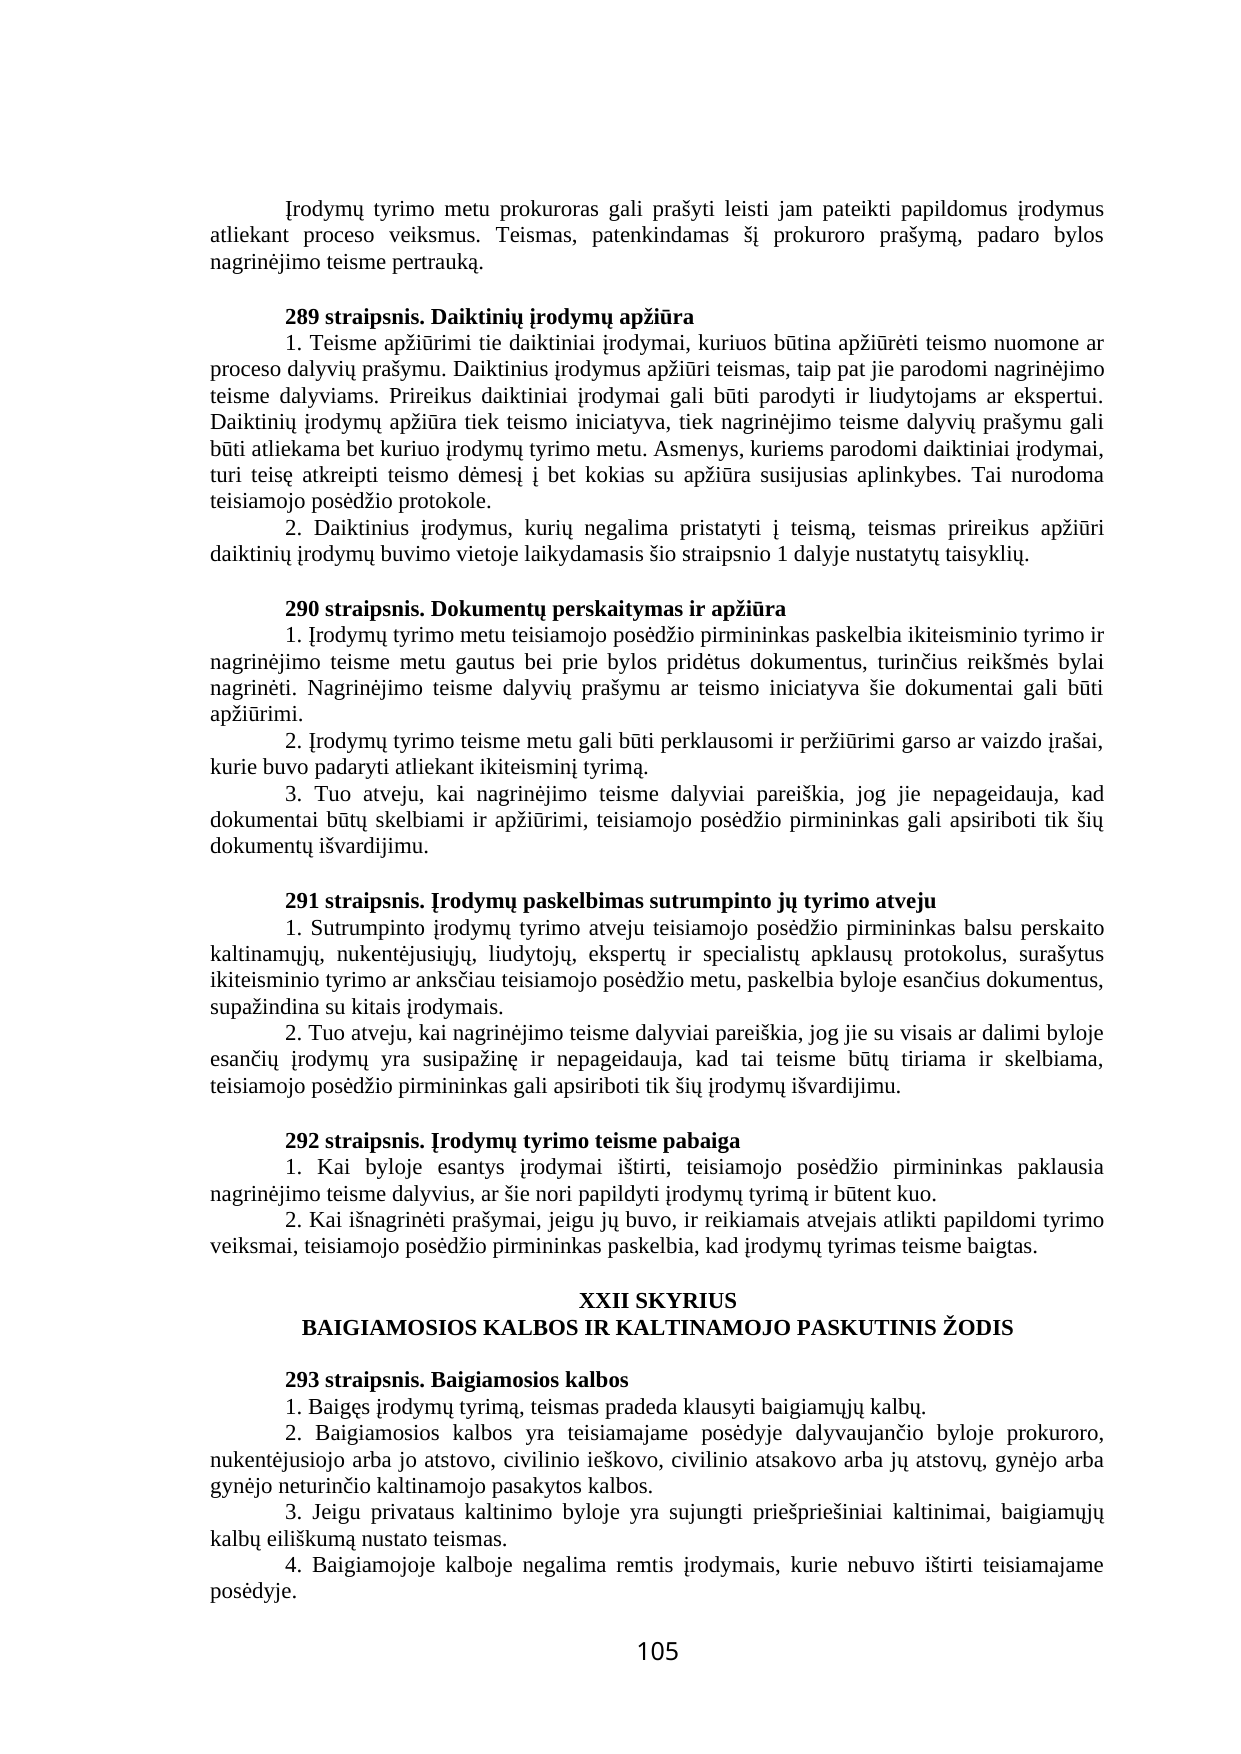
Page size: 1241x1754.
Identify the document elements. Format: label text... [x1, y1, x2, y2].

text 2. Įrodymų tyrimo teisme metu gali būti perklausomi ir peržiūrimi garso ar vaizdo įrašai, kurie buvo padaryti atliekant ikiteisminį tyrimą. [210, 727, 1106, 779]
text 292 straipsnis. Įrodymų tyrimo teisme pabaiga [210, 1127, 1106, 1153]
text 3. Tuo atveju, kai nagrinėjimo teisme dalyviai pareiškia, jog jie nepageidauja, kad dokumentai būtų skelbiami ir apžiūrimi, teisiamojo posėdžio pirmininkas gali apsiriboti tik šių dokumentų išvardijimu. [210, 779, 1106, 859]
subtitle XXII skyrius [210, 1287, 1106, 1314]
text 290 straipsnis. Dokumentų perskaitymas ir apžiūra [210, 595, 1106, 621]
text 2. Kai išnagrinėti prašymai, jeigu jų buvo, ir reikiamais atvejais atlikti papildomi tyrimo veiksmai, teisiamojo posėdžio pirmininkas paskelbia, kad įrodymų tyrimas teisme baigtas. [210, 1206, 1106, 1259]
text BAIGIAMOSIOS KALBOS ir kaltinamojo paskutinis žodis [210, 1314, 1106, 1340]
text 1. Įrodymų tyrimo metu teisiamojo posėdžio pirmininkas paskelbia ikiteisminio tyrimo ir nagrinėjimo teisme metu gautus bei prie bylos pridėtus dokumentus, turinčius reikšmės bylai nagrinėti. Nagrinėjimo teisme dalyvių prašymu ar teismo iniciatyva šie dokumentai gali būti apžiūrimi. [210, 621, 1106, 727]
text 3. Jeigu privataus kaltinimo byloje yra sujungti priešpriešiniai kaltinimai, baigiamųjų kalbų eiliškumą nustato teismas. [210, 1498, 1106, 1551]
text 2. Baigiamosios kalbos yra teisiamajame posėdyje dalyvaujančio byloje prokuroro, nukentėjusiojo arba jo atstovo, civilinio ieškovo, civilinio atsakovo arba jų atstovų, gynėjo arba gynėjo neturinčio kaltinamojo pasakytos kalbos. [210, 1419, 1106, 1498]
text 289 straipsnis. Daiktinių įrodymų apžiūra [210, 303, 1106, 329]
text 1. Sutrumpinto įrodymų tyrimo atveju teisiamojo posėdžio pirmininkas balsu perskaito kaltinamųjų, nukentėjusiųjų, liudytojų, ekspertų ir specialistų apklausų protokolus, surašytus ikiteisminio tyrimo ar anksčiau teisiamojo posėdžio metu, paskelbia byloje esančius dokumentus, supažindina su kitais įrodymais. [210, 914, 1106, 1019]
text 2. Daiktinius įrodymus, kurių negalima pristatyti į teismą, teismas prireikus apžiūri daiktinių įrodymų buvimo vietoje laikydamasis šio straipsnio 1 dalyje nustatytų taisyklių. [210, 514, 1106, 566]
text Įrodymų tyrimo metu prokuroras gali prašyti leisti jam pateikti papildomus įrodymus atliekant proceso veiksmus. Teismas, patenkindamas šį prokuroro prašymą, padaro bylos nagrinėjimo teisme pertrauką. [210, 195, 1106, 274]
text 1. Baigęs įrodymų tyrimą, teismas pradeda klausyti baigiamųjų kalbų. [210, 1393, 1106, 1419]
text 293 straipsnis. Baigiamosios kalbos [210, 1367, 1106, 1393]
text 1. Kai byloje esantys įrodymai ištirti, teisiamojo posėdžio pirmininkas paklausia nagrinėjimo teisme dalyvius, ar šie nori papildyti įrodymų tyrimą ir būtent kuo. [210, 1153, 1106, 1206]
text 1. Teisme apžiūrimi tie daiktiniai įrodymai, kuriuos būtina apžiūrėti teismo nuomone ar proceso dalyvių prašymu. Daiktinius įrodymus apžiūri teismas, taip pat jie parodomi nagrinėjimo teisme dalyviams. Prireikus daiktiniai įrodymai gali būti parodyti ir liudytojams ar ekspertui. Daiktinių įrodymų apžiūra tiek teismo iniciatyva, tiek nagrinėjimo teisme dalyvių prašymu gali būti atliekama bet kuriuo įrodymų tyrimo metu. Asmenys, kuriems parodomi daiktiniai įrodymai, turi teisę atkreipti teismo dėmesį į bet kokias su apžiūra susijusias aplinkybes. Tai nurodoma teisiamojo posėdžio protokole. [210, 329, 1106, 514]
text 4. Baigiamojoje kalboje negalima remtis įrodymais, kurie nebuvo ištirti teisiamajame posėdyje. [210, 1551, 1106, 1604]
text 2. Tuo atveju, kai nagrinėjimo teisme dalyviai pareiškia, jog jie su visais ar dalimi byloje esančių įrodymų yra susipažinę ir nepageidauja, kad tai teisme būtų tiriama ir skelbiama, teisiamojo posėdžio pirmininkas gali apsiriboti tik šių įrodymų išvardijimu. [210, 1019, 1106, 1098]
text 291 straipsnis. Įrodymų paskelbimas sutrumpinto jų tyrimo atveju [210, 887, 1106, 914]
